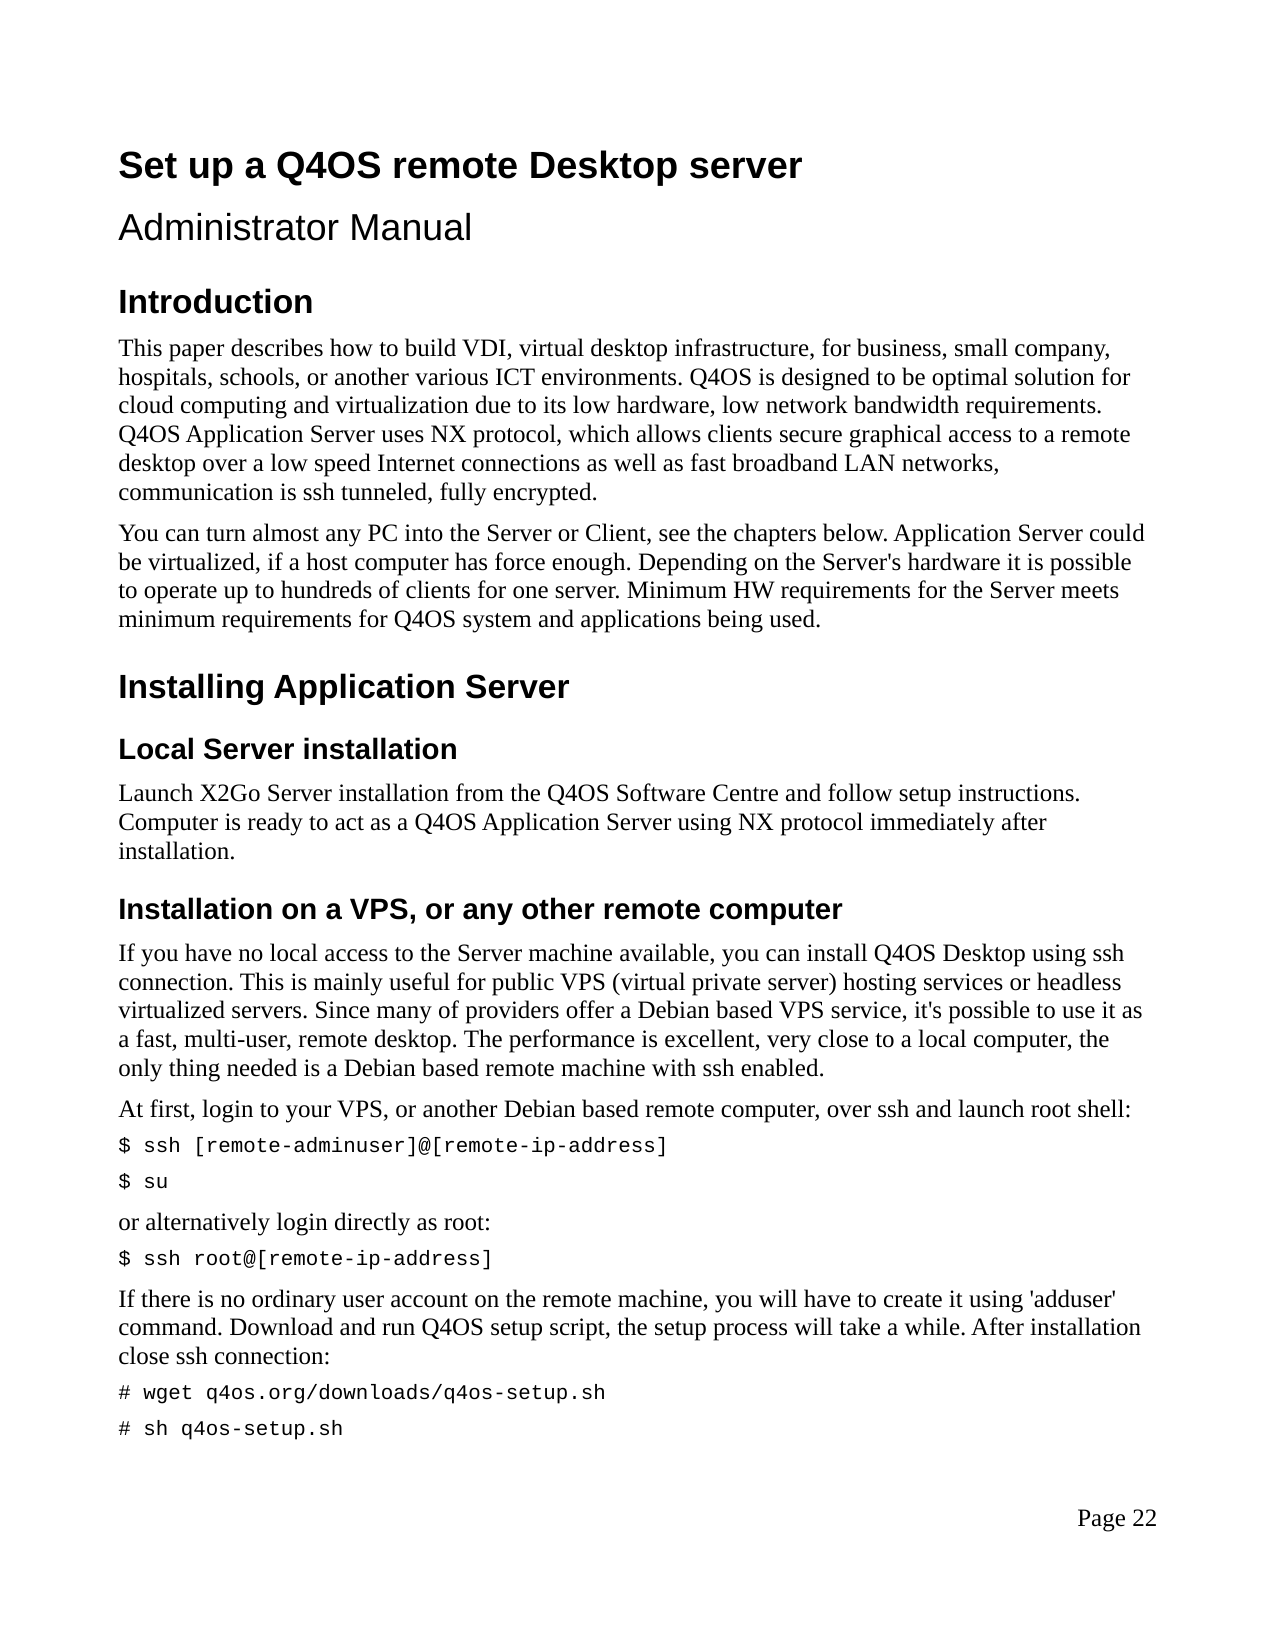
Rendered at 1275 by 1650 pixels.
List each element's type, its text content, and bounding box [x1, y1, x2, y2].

text $ ssh [remote-adminuser]@[remote-ip-address] [118, 1136, 1157, 1159]
subtitle Installation on a VPS, or any other remote computer [118, 892, 1157, 926]
text If you have no local access to the Server machine available, you can install Q4OS Desktop using ssh connection. This is mainly useful for public VPS (virtual private server) hosting services or headless virtualized servers. Since many of providers offer a Debian based VPS service, it's possible to use it as a fast, multi-user, remote desktop. The performance is excellent, very close to a local computer, the only thing needed is a Debian based remote machine with ssh enabled. [118, 938, 1157, 1082]
subtitle Administrator Manual [118, 206, 1157, 249]
subtitle Introduction [118, 282, 1157, 321]
text This paper describes how to build VDI, virtual desktop infrastructure, for business, small company, hospitals, schools, or another various ICT environments. Q4OS is designed to be optimal solution for cloud computing and virtualization due to its low hardware, low network bandwidth requirements. Q4OS Application Server uses NX protocol, which allows clients secure graphical access to a remote desktop over a low speed Internet connections as well as fast broadband LAN networks, communication is ssh tunneled, fully encrypted. [118, 333, 1157, 506]
subtitle Installing Application Server [118, 666, 1157, 705]
subtitle Set up a Q4OS remote Desktop server [118, 143, 1157, 187]
subtitle Local Server installation [118, 732, 1157, 766]
text Launch X2Go Server installation from the Q4OS Software Centre and follow setup instructions. Computer is ready to act as a Q4OS Application Server using NX protocol immediately after installation. [118, 778, 1157, 865]
text If there is no ordinary user account on the remote machine, you will have to create it using 'adduser' command. Download and run Q4OS setup script, the setup process will take a while. After installation close ssh connection: [118, 1284, 1157, 1370]
text or alternatively login directly as root: [118, 1207, 1157, 1236]
text At first, login to your VPS, or another Debian based remote computer, over ssh and launch root shell: [118, 1094, 1157, 1123]
text # wget q4os.org/downloads/q4os-setup.sh [118, 1382, 1157, 1406]
text $ ssh root@[remote-ip-address] [118, 1248, 1157, 1272]
text $ su [118, 1171, 1157, 1195]
text # sh q4os-setup.sh [118, 1418, 1157, 1442]
text You can turn almost any PC into the Server or Client, see the chapters below. Application Server could be virtualized, if a host computer has force enough. Depending on the Server's hardware it is possible to operate up to hundreds of clients for one server. Minimum HW requirements for the Server meets minimum requirements for Q4OS system and applications being used. [118, 518, 1157, 633]
